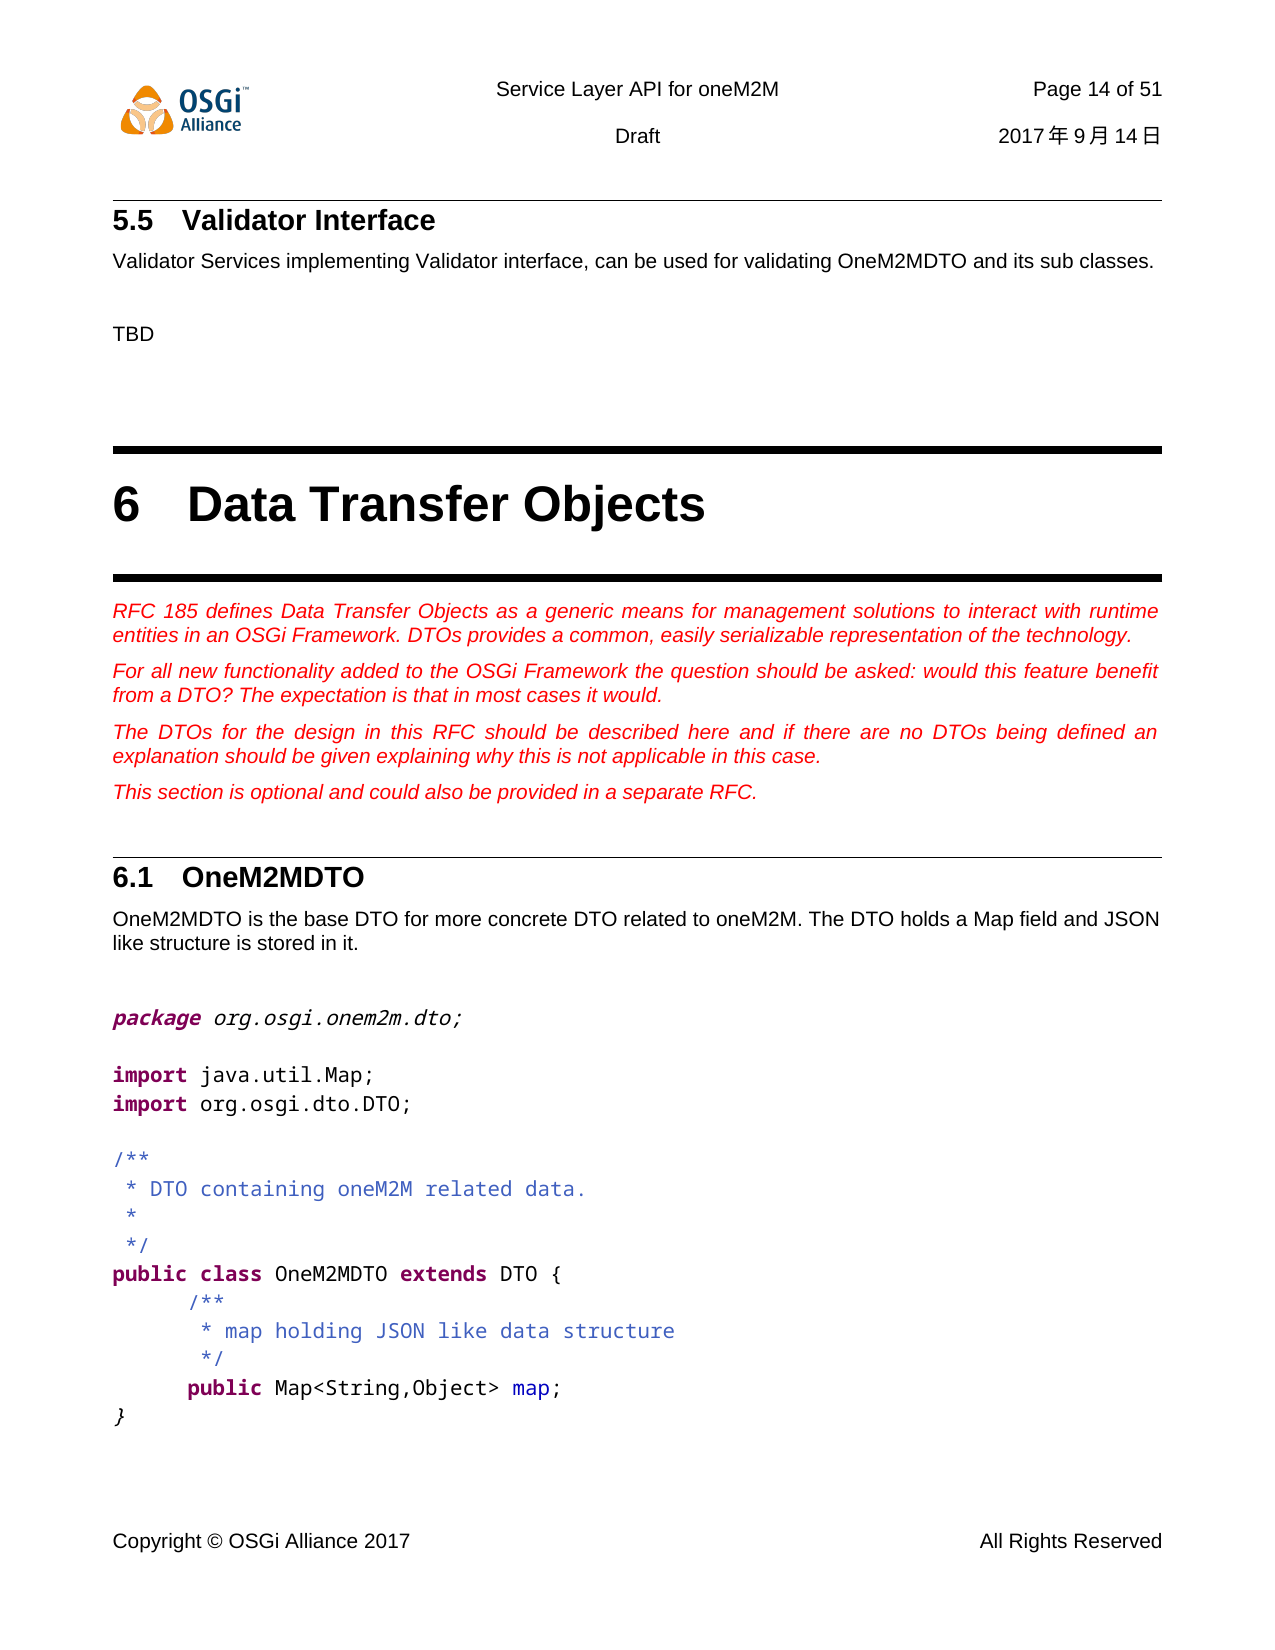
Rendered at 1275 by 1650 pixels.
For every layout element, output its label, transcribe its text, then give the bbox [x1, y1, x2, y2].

text * map holding JSON like data structure [112, 1316, 1162, 1344]
text * [112, 1202, 1162, 1231]
text public class OneM2MDTO extends DTO { [112, 1259, 1162, 1288]
text */ [112, 1231, 1162, 1259]
picture [113, 78, 257, 142]
text OneM2MDTO is the base DTO for more concrete DTO related to oneM2M. The DTO holds a Map field and JSON like structure is stored in it. [112, 906, 1162, 954]
text This section is optional and could also be provided in a separate RFC. [112, 780, 1162, 804]
text */ [112, 1344, 1162, 1373]
text } [112, 1401, 1162, 1430]
text /** [112, 1288, 1162, 1316]
text TBD [112, 322, 1162, 346]
text import java.util.Map; [112, 1060, 1162, 1089]
text /** [112, 1146, 1162, 1174]
text import org.osgi.dto.DTO; [112, 1089, 1162, 1117]
text The DTOs for the design in this RFC should be described here and if there are no DTOs being defined an explanation should be given explaining why this is not applicable in this case. [112, 720, 1162, 768]
subtitle Data Transfer Objects [112, 447, 1162, 582]
text package org.osgi.onem2m.dto; [112, 1003, 1162, 1032]
text * DTO containing oneM2M related data. [112, 1174, 1162, 1202]
subtitle OneM2MDTO [112, 858, 1162, 894]
text public Map<String,Object> map; [112, 1373, 1162, 1401]
subtitle Validator Interface [112, 201, 1162, 236]
text For all new functionality added to the OSGi Framework the question should be asked: would this feature benefit from a DTO? The expectation is that in most cases it would. [112, 659, 1162, 707]
text RFC 185 defines Data Transfer Objects as a generic means for management solutions to interact with runtime entities in an OSGi Framework. DTOs provides a common, easily serializable representation of the technology. [112, 599, 1162, 647]
text Validator Services implementing Validator interface, can be used for validating OneM2MDTO and its sub classes. [112, 249, 1162, 273]
